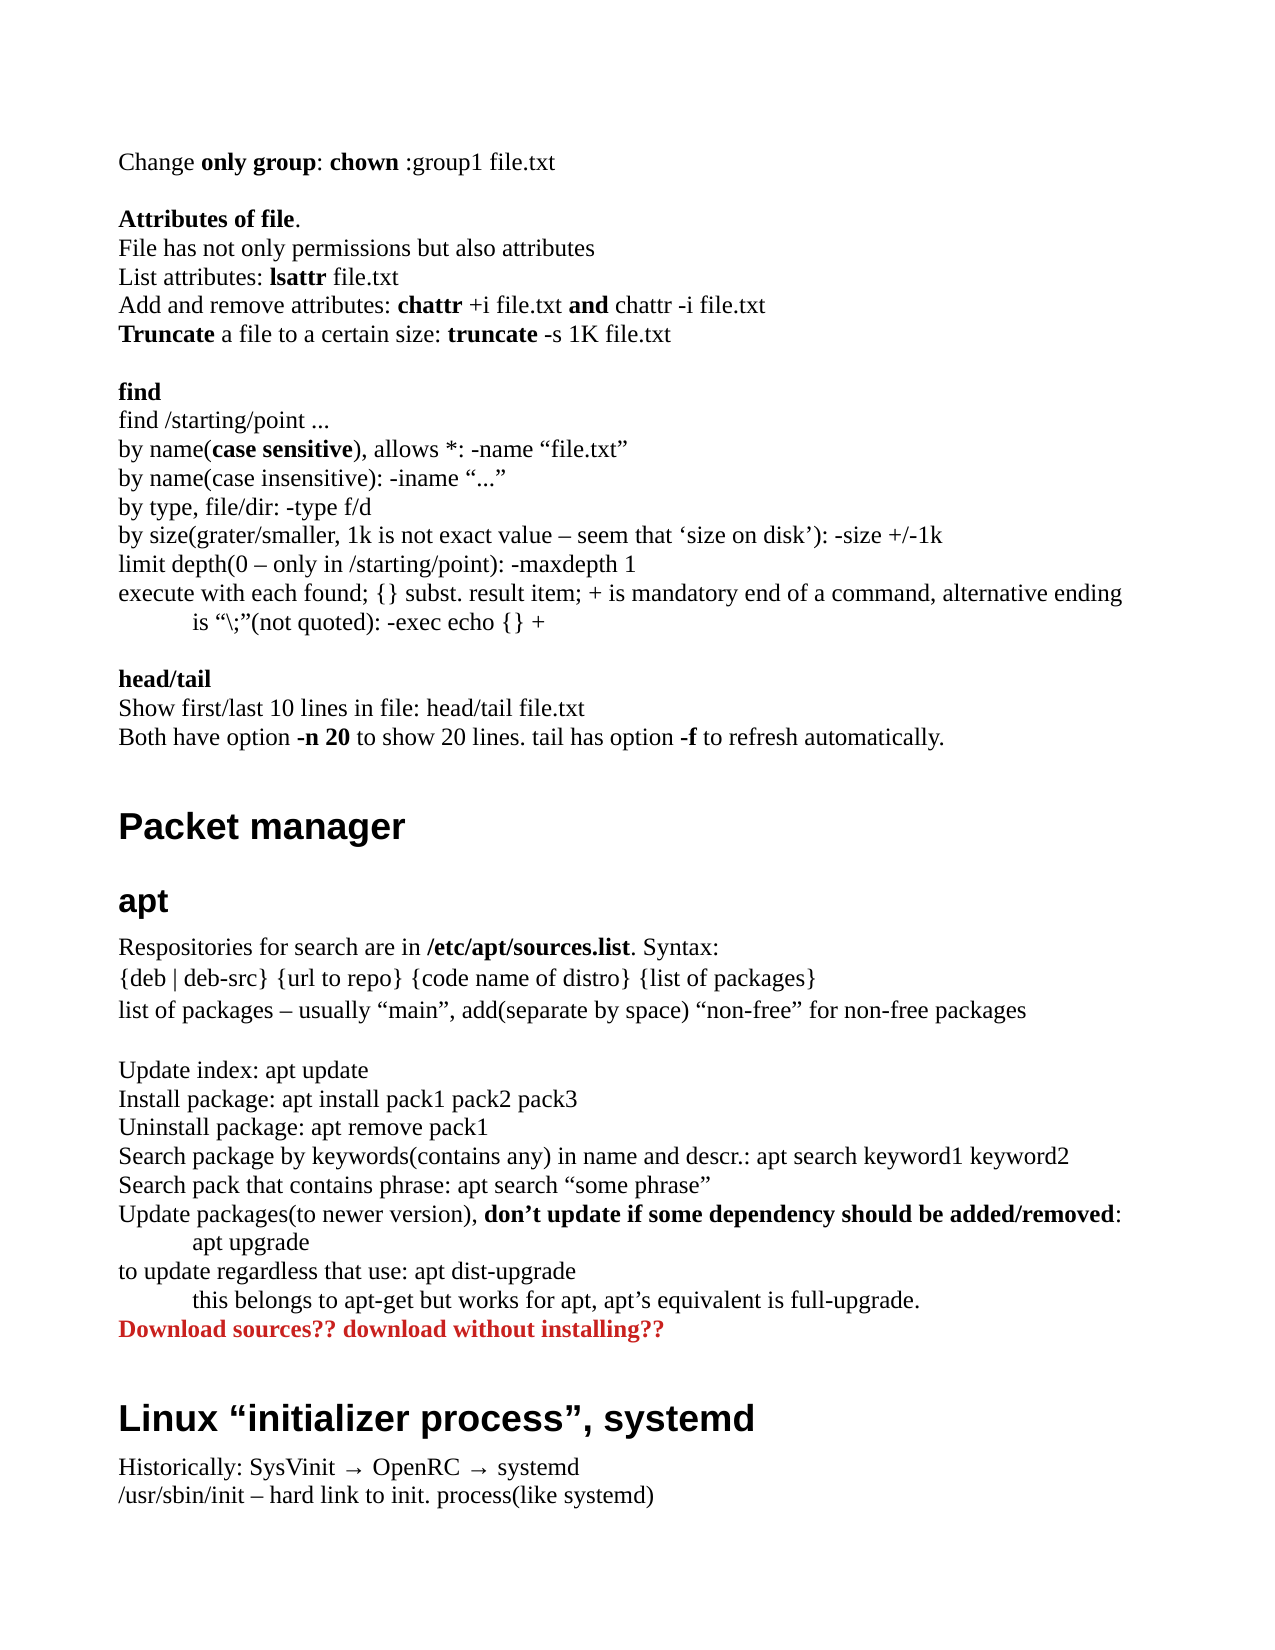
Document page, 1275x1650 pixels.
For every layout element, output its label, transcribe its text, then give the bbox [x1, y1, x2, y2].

text Both have option -n 20 to show 20 lines. tail has option -f to refresh automatically. [118, 722, 1157, 751]
text /usr/sbin/init – hard link to init. process(like systemd) [118, 1481, 1157, 1509]
text list of packages – usually “main”, add(separate by space) “non-free” for non-free packages [118, 995, 1157, 1023]
text Change only group: chown :group1 file.txt [118, 147, 1157, 176]
text to update regardless that use: apt dist-upgrade [118, 1256, 1157, 1285]
text Attributes of file. [118, 204, 1157, 233]
text by size(grater/smaller, 1k is not exact value – seem that ‘size on disk’): -size +/-1k [118, 521, 1157, 549]
text find [118, 377, 1157, 406]
text Search pack that contains phrase: apt search “some phrase” [118, 1170, 1157, 1199]
text head/tail [118, 664, 1157, 693]
text Search package by keywords(contains any) in name and descr.: apt search keyword1 keyword2 [118, 1141, 1157, 1170]
text this belongs to apt-get but works for apt, apt’s equivalent is full-upgrade. [118, 1285, 1157, 1314]
text Add and remove attributes: chattr +i file.txt and chattr -i file.txt [118, 291, 1157, 319]
text Truncate a file to a certain size: truncate -s 1K file.txt [118, 319, 1157, 348]
text {deb | deb-src} {url to repo} {code name of distro} {list of packages} [118, 963, 1157, 992]
text Respositories for search are in /etc/apt/sources.list. Syntax: [118, 932, 1157, 961]
text by name(case sensitive), allows *: -name “file.txt” [118, 434, 1157, 463]
text Install package: apt install pack1 pack2 pack3 [118, 1084, 1157, 1112]
text List attributes: lsattr file.txt [118, 262, 1157, 291]
text Historically: SysVinit → OpenRC → systemd [118, 1452, 1157, 1481]
text Show first/last 10 lines in file: head/tail file.txt [118, 693, 1157, 722]
text execute with each found; {} subst. result item; + is mandatory end of a command, alternative ending is “\;”(not quoted): -exec echo {} + [118, 578, 1157, 636]
text Uninstall package: apt remove pack1 [118, 1112, 1157, 1141]
text find /starting/point ... [118, 406, 1157, 434]
text apt upgrade [118, 1227, 1157, 1256]
text Update packages(to newer version), don’t update if some dependency should be added/removed: [118, 1199, 1157, 1227]
text Update index: apt update [118, 1055, 1157, 1084]
subtitle apt [118, 881, 1157, 919]
text File has not only permissions but also attributes [118, 233, 1157, 262]
text by type, file/dir: -type f/d [118, 492, 1157, 521]
subtitle Packet manager [118, 804, 1157, 847]
text Download sources?? download without installing?? [118, 1314, 1157, 1342]
subtitle Linux “initializer process”, systemd [118, 1396, 1157, 1439]
text limit depth(0 – only in /starting/point): -maxdepth 1 [118, 549, 1157, 578]
text by name(case insensitive): -iname “...” [118, 463, 1157, 492]
